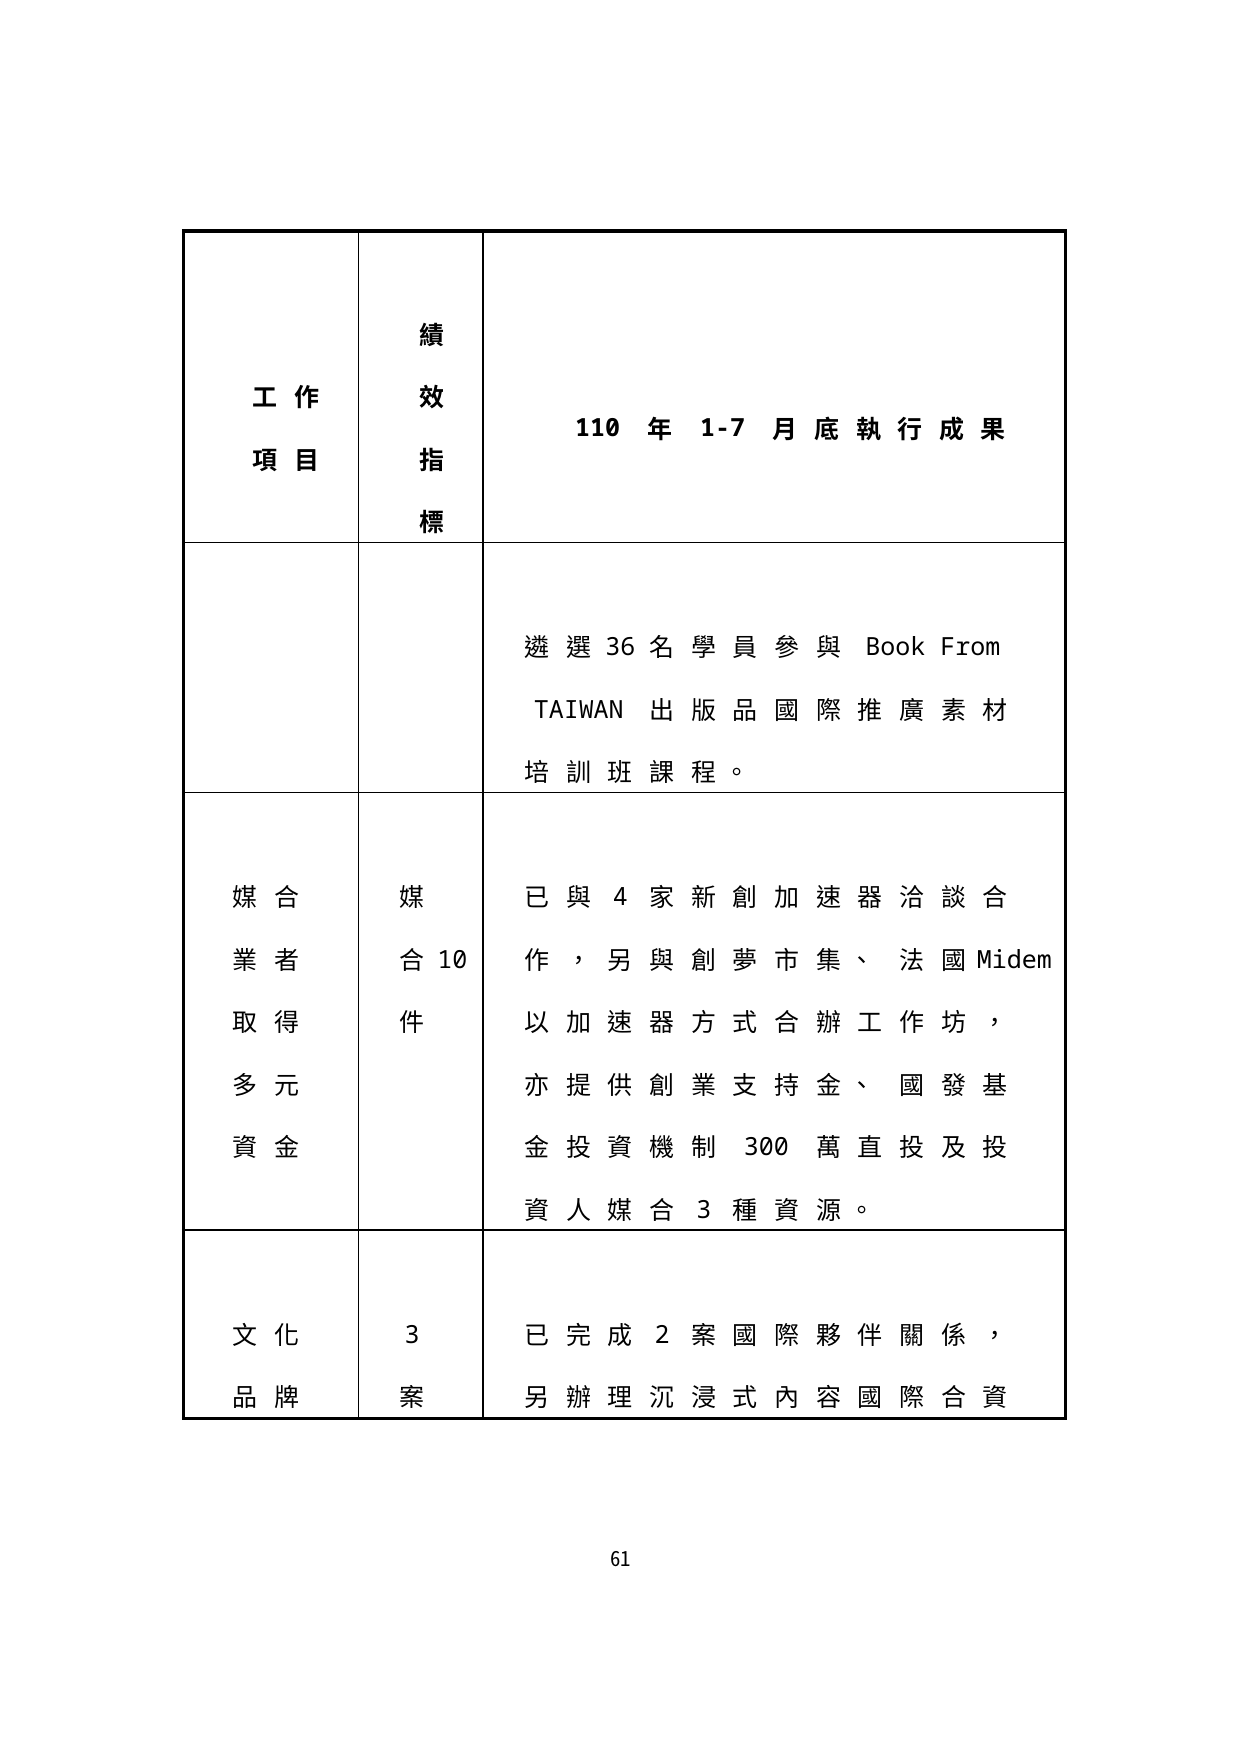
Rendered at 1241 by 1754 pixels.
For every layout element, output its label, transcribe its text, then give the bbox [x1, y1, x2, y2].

table_cell 遴選36名學員參與Book From TAIWAN出版品國際推廣素材培訓班課程。 [484, 543, 1064, 792]
table_header 績效指標 [359, 233, 482, 542]
table_cell 3案 [359, 1231, 482, 1417]
table_header 110年1-7月底執行成果 [484, 233, 1064, 542]
table_cell 媒合業者取得多元資金 [185, 793, 358, 1229]
table_cell [185, 543, 358, 792]
table_cell 文化品牌 [185, 1231, 358, 1417]
table_cell 已與4家新創加速器洽談合作，另與創夢市集、法國Midem以加速器方式合辦工作坊，亦提供創業支持金、國發基金投資機制300萬直投及投資人媒合3種資源。 [484, 793, 1064, 1229]
table_cell 媒合10件 [359, 793, 482, 1229]
table_cell 已完成2案國際夥伴關係，另辦理沉浸式內容國際合資 [484, 1231, 1064, 1417]
table_header 工作項目 [185, 233, 358, 542]
table_cell [359, 543, 482, 792]
